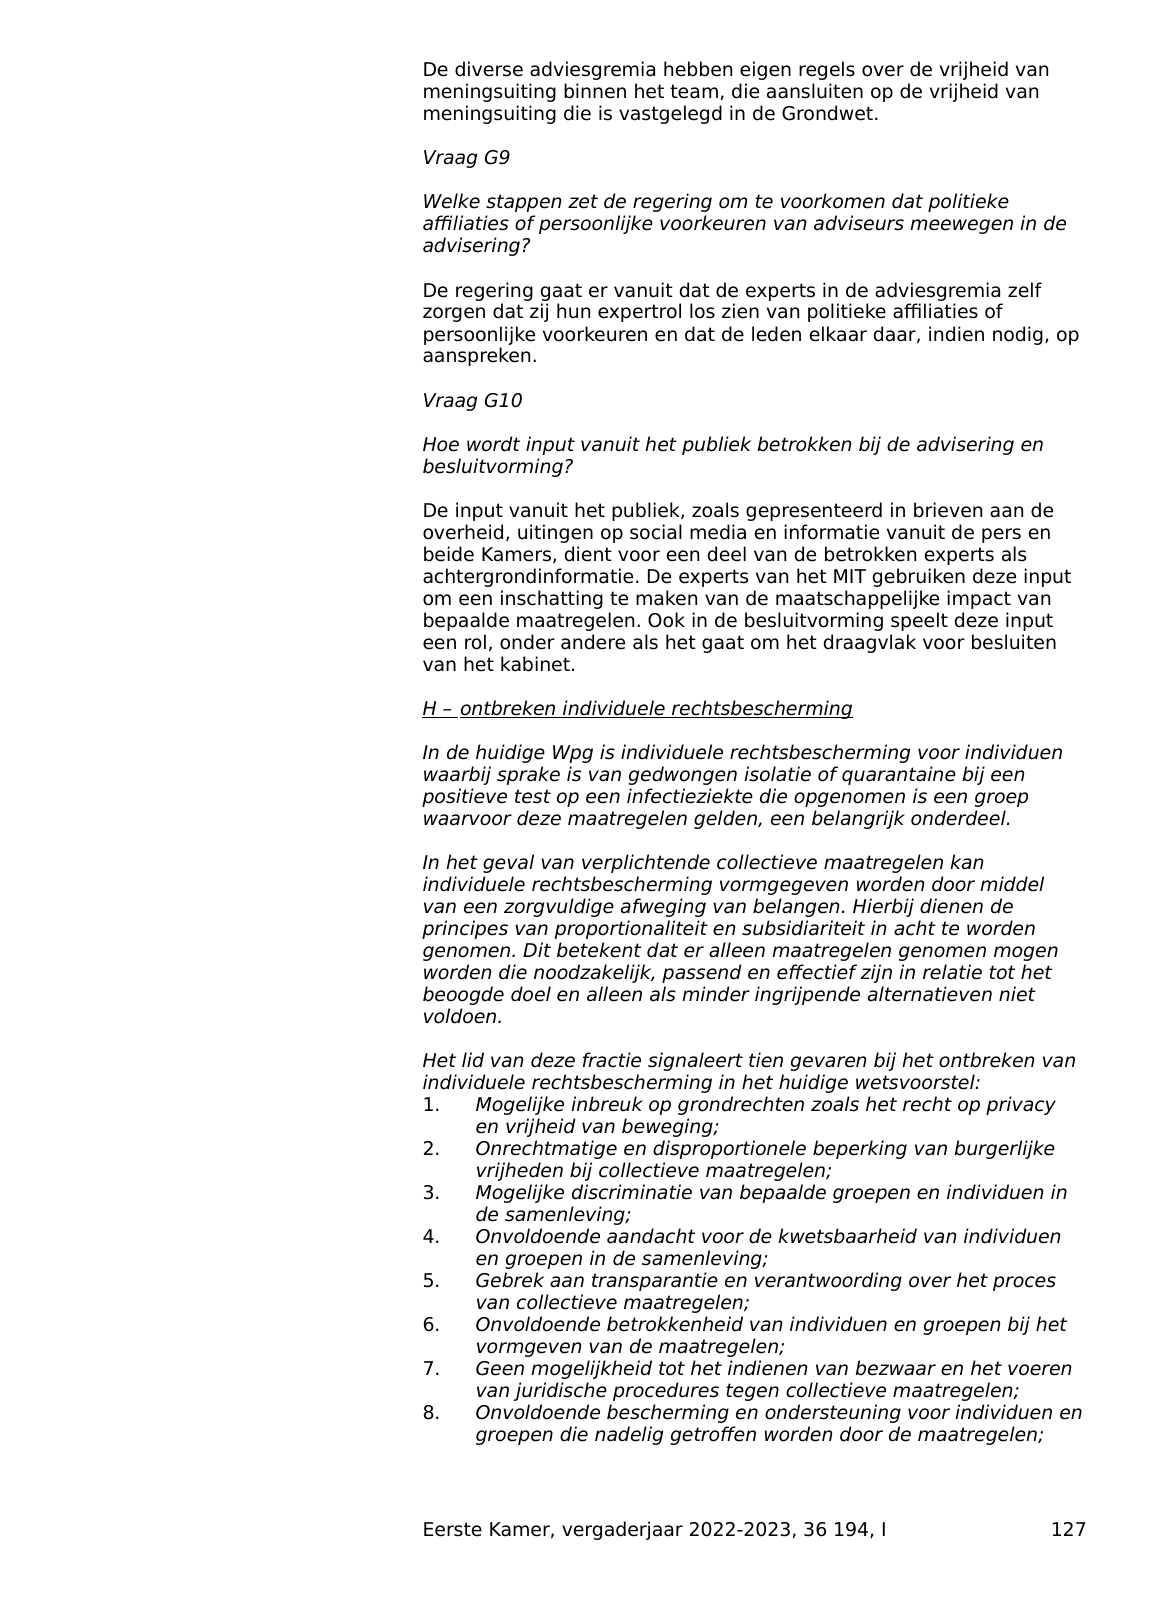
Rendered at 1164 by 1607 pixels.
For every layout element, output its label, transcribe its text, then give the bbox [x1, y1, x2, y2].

text 4. Onvoldoende aandacht voor de kwetsbaarheid van individuen en groepen in de samenleving; [422, 1226, 1087, 1270]
text De diverse adviesgremia hebben eigen regels over de vrijheid van meningsuiting binnen het team, die aansluiten op de vrijheid van meningsuiting die is vastgelegd in de Grondwet. [422, 59, 1087, 125]
text De input vanuit het publiek, zoals gepresenteerd in brieven aan de overheid, uitingen op social media en informatie vanuit de pers en beide Kamers, dient voor een deel van de betrokken experts als achtergrondinformatie. De experts van het MIT gebruiken deze input om een inschatting te maken van de maatschappelijke impact van bepaalde maatregelen. Ook in de besluitvorming speelt deze input een rol, onder andere als het gaat om het draagvlak voor besluiten van het kabinet. [422, 500, 1087, 676]
text In het geval van verplichtende collectieve maatregelen kan individuele rechtsbescherming vormgegeven worden door middel van een zorgvuldige afweging van belangen. Hierbij dienen de principes van proportionaliteit en subsidiariteit in acht te worden genomen. Dit betekent dat er alleen maatregelen genomen mogen worden die noodzakelijk, passend en effectief zijn in relatie tot het beoogde doel en alleen als minder ingrijpende alternatieven niet voldoen. [422, 852, 1087, 1028]
text De regering gaat er vanuit dat de experts in de adviesgremia zelf zorgen dat zij hun expertrol los zien van politieke affiliaties of persoonlijke voorkeuren en dat de leden elkaar daar, indien nodig, op aanspreken. [422, 279, 1087, 367]
subtitle Vraag G10 [422, 389, 1087, 412]
text 6. Onvoldoende betrokkenheid van individuen en groepen bij het vormgeven van de maatregelen; [422, 1314, 1087, 1358]
text Hoe wordt input vanuit het publiek betrokken bij de advisering en besluitvorming? [422, 434, 1087, 478]
subtitle H – ontbreken individuele rechtsbescherming [422, 698, 1087, 720]
text 8. Onvoldoende bescherming en ondersteuning voor individuen en groepen die nadelig getroffen worden door de maatregelen; [422, 1402, 1087, 1446]
text 2. Onrechtmatige en disproportionele beperking van burgerlijke vrijheden bij collectieve maatregelen; [422, 1138, 1087, 1182]
text Welke stappen zet de regering om te voorkomen dat politieke affiliaties of persoonlijke voorkeuren van adviseurs meewegen in de advisering? [422, 191, 1087, 257]
subtitle Vraag G9 [422, 147, 1087, 169]
text 3. Mogelijke discriminatie van bepaalde groepen en individuen in de samenleving; [422, 1182, 1087, 1226]
text Het lid van deze fractie signaleert tien gevaren bij het ontbreken van individuele rechtsbescherming in het huidige wetsvoorstel: [422, 1050, 1087, 1094]
text 5. Gebrek aan transparantie en verantwoording over het proces van collectieve maatregelen; [422, 1270, 1087, 1314]
text 1. Mogelijke inbreuk op grondrechten zoals het recht op privacy en vrijheid van beweging; [422, 1094, 1087, 1138]
text 7. Geen mogelijkheid tot het indienen van bezwaar en het voeren van juridische procedures tegen collectieve maatregelen; [422, 1358, 1087, 1402]
text In de huidige Wpg is individuele rechtsbescherming voor individuen waarbij sprake is van gedwongen isolatie of quarantaine bij een positieve test op een infectieziekte die opgenomen is een groep waarvoor deze maatregelen gelden, een belangrijk onderdeel. [422, 742, 1087, 830]
